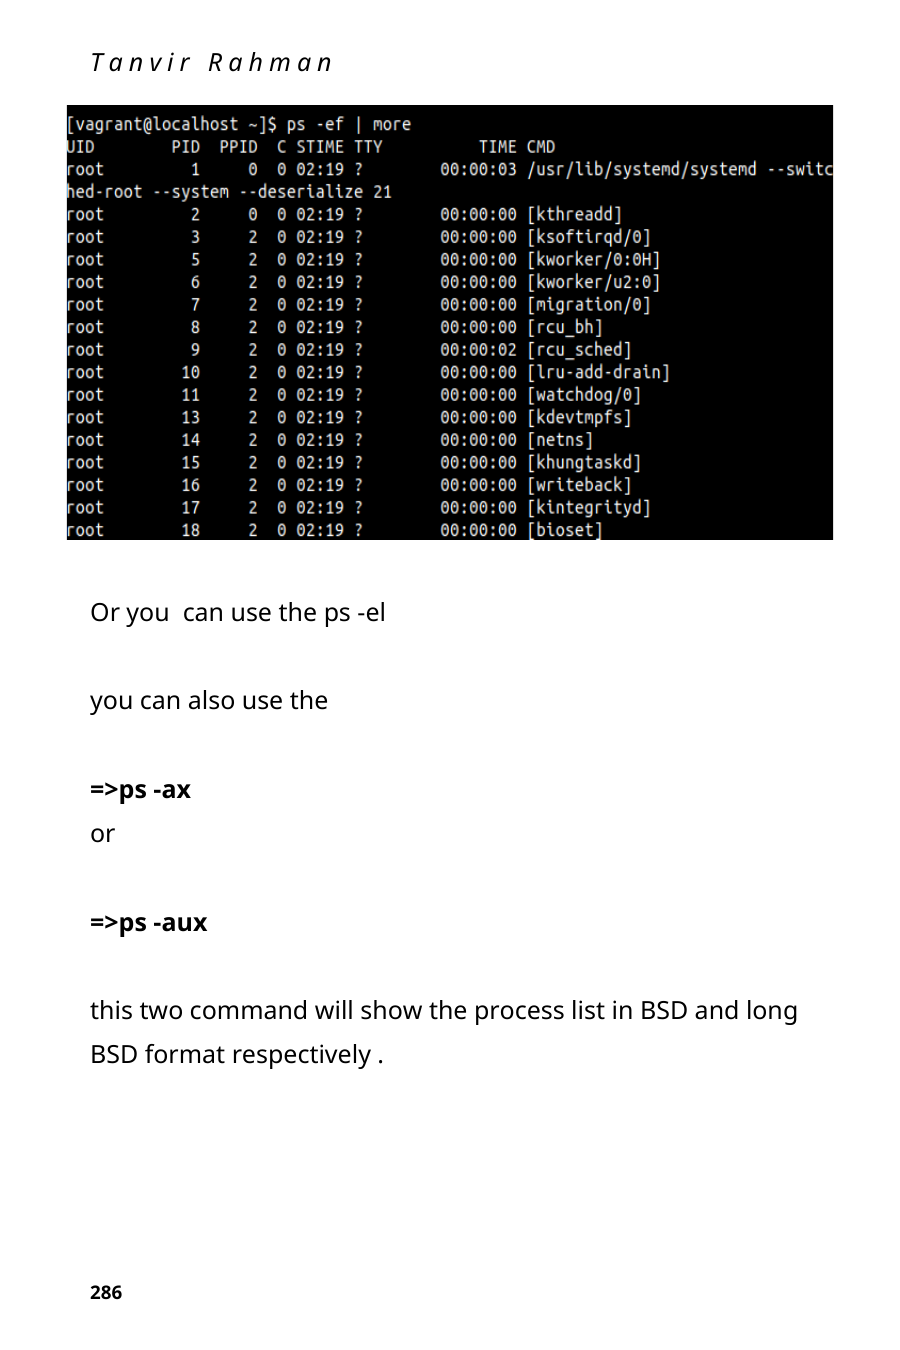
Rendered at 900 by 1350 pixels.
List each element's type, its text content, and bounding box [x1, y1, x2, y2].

text you can also use the [90, 683, 810, 717]
text or [90, 816, 810, 850]
text Or you can use the ps -el [90, 594, 810, 628]
text =>ps -ax [90, 772, 810, 806]
text =>ps -aux [90, 904, 810, 938]
picture [66, 105, 834, 540]
text this two command will show the process list in BSD and long BSD format respectively . [90, 993, 810, 1071]
